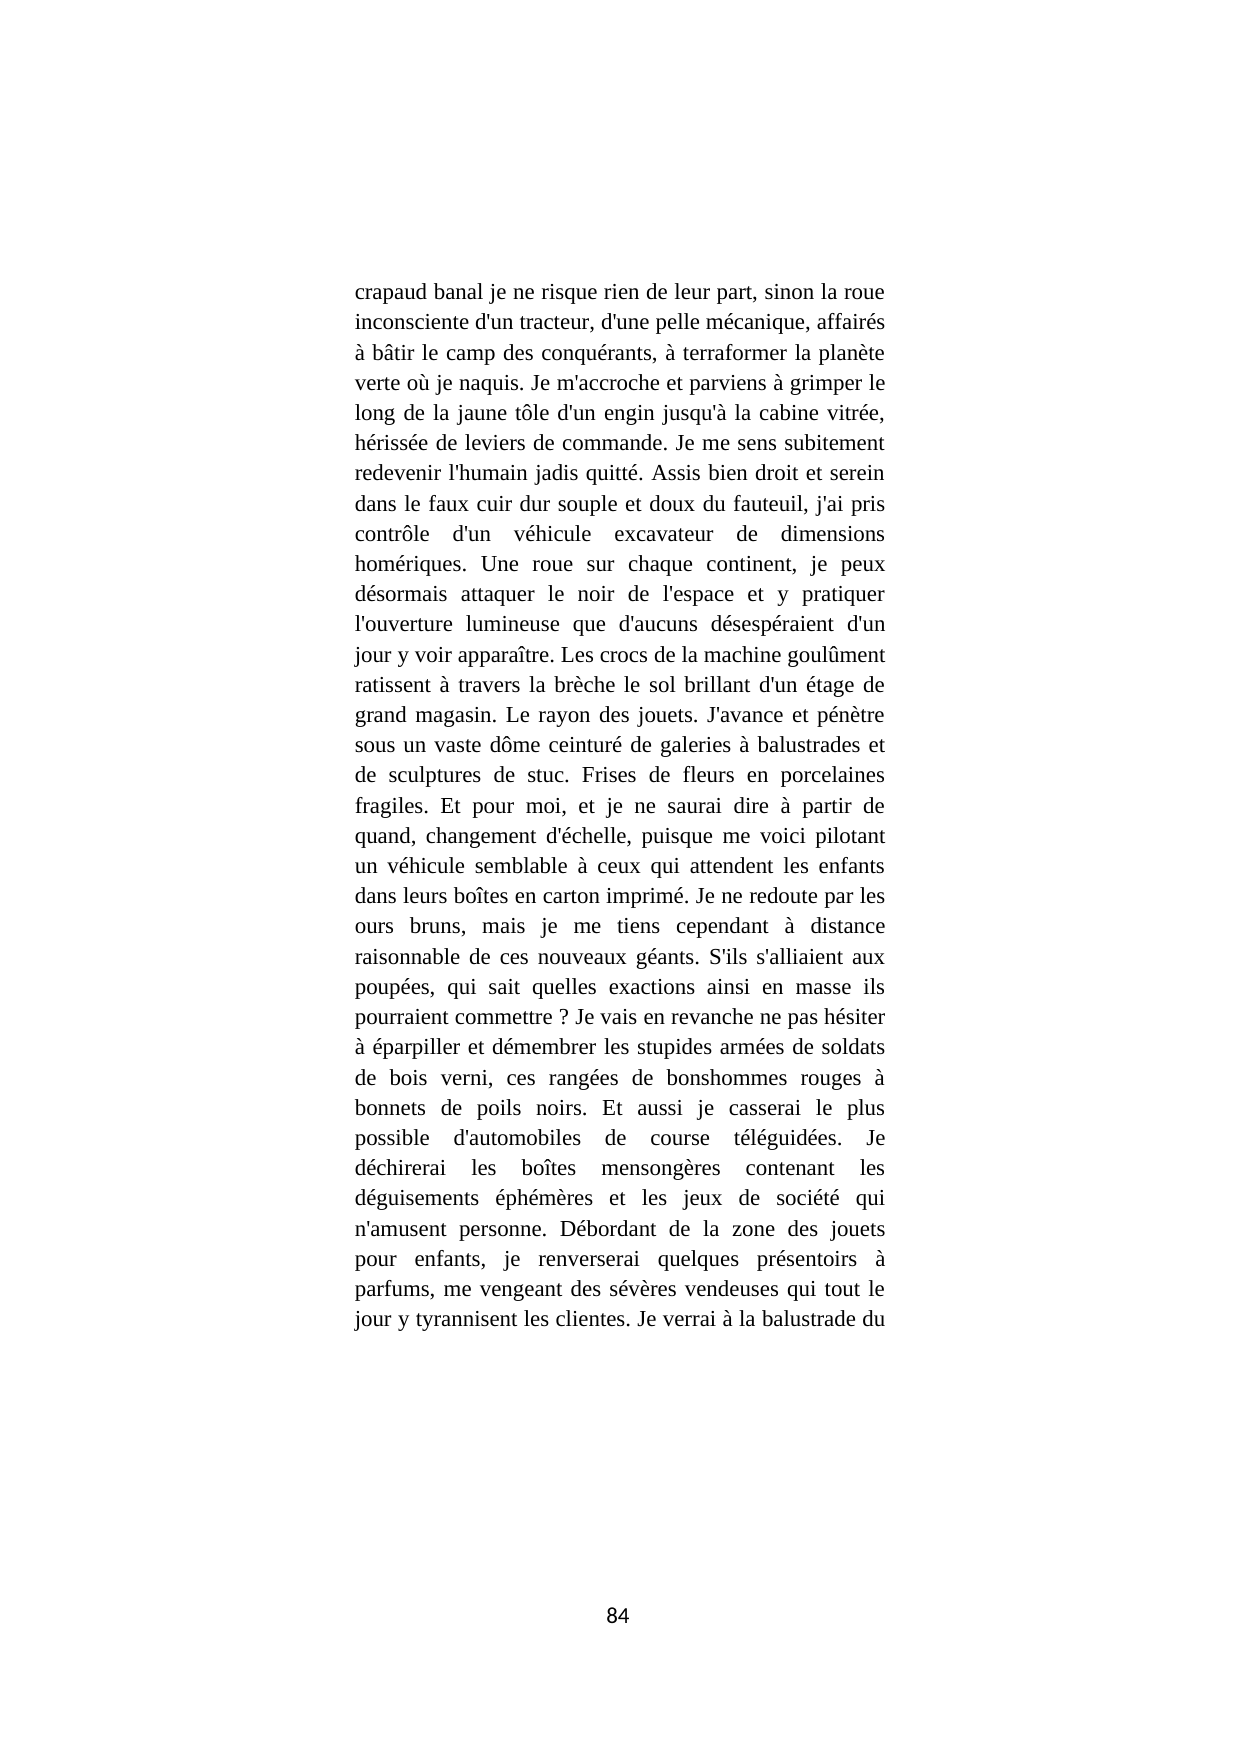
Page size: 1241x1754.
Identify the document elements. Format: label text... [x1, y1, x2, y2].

text crapaud banal je ne risque rien de leur part, sinon la roue inconsciente d'un tracteur, d'une pelle mécanique, affairés à bâtir le camp des conquérants, à terraformer la planète verte où je naquis. Je m'accroche et parviens à grimper le long de la jaune tôle d'un engin jusqu'à la cabine vitrée, hérissée de leviers de commande. Je me sens subitement redevenir l'humain jadis quitté. Assis bien droit et serein dans le faux cuir dur souple et doux du fauteuil, j'ai pris contrôle d'un véhicule excavateur de dimensions homériques. Une roue sur chaque continent, je peux désormais attaquer le noir de l'espace et y pratiquer l'ouverture lumineuse que d'aucuns désespéraient d'un jour y voir apparaître. Les crocs de la machine goulûment ratissent à travers la brèche le sol brillant d'un étage de grand magasin. Le rayon des jouets. J'avance et pénètre sous un vaste dôme ceinturé de galeries à balustrades et de sculptures de stuc. Frises de fleurs en porcelaines fragiles. Et pour moi, et je ne saurai dire à partir de quand, changement d'échelle, puisque me voici pilotant un véhicule semblable à ceux qui attendent les enfants dans leurs boîtes en carton imprimé. Je ne redoute par les ours bruns, mais je me tiens cependant à distance raisonnable de ces nouveaux géants. S'ils s'alliaient aux poupées, qui sait quelles exactions ainsi en masse ils pourraient commettre ? Je vais en revanche ne pas hésiter à éparpiller et démembrer les stupides armées de soldats de bois verni, ces rangées de bonshommes rouges à bonnets de poils noirs. Et aussi je casserai le plus possible d'automobiles de course téléguidées. Je déchirerai les boîtes mensongères contenant les déguisements éphémères et les jeux de société qui n'amusent personne. Débordant de la zone des jouets pour enfants, je renverserai quelques présentoirs à parfums, me vengeant des sévères vendeuses qui tout le jour y tyrannisent les clientes. Je verrai à la balustrade du [354, 278, 886, 1332]
